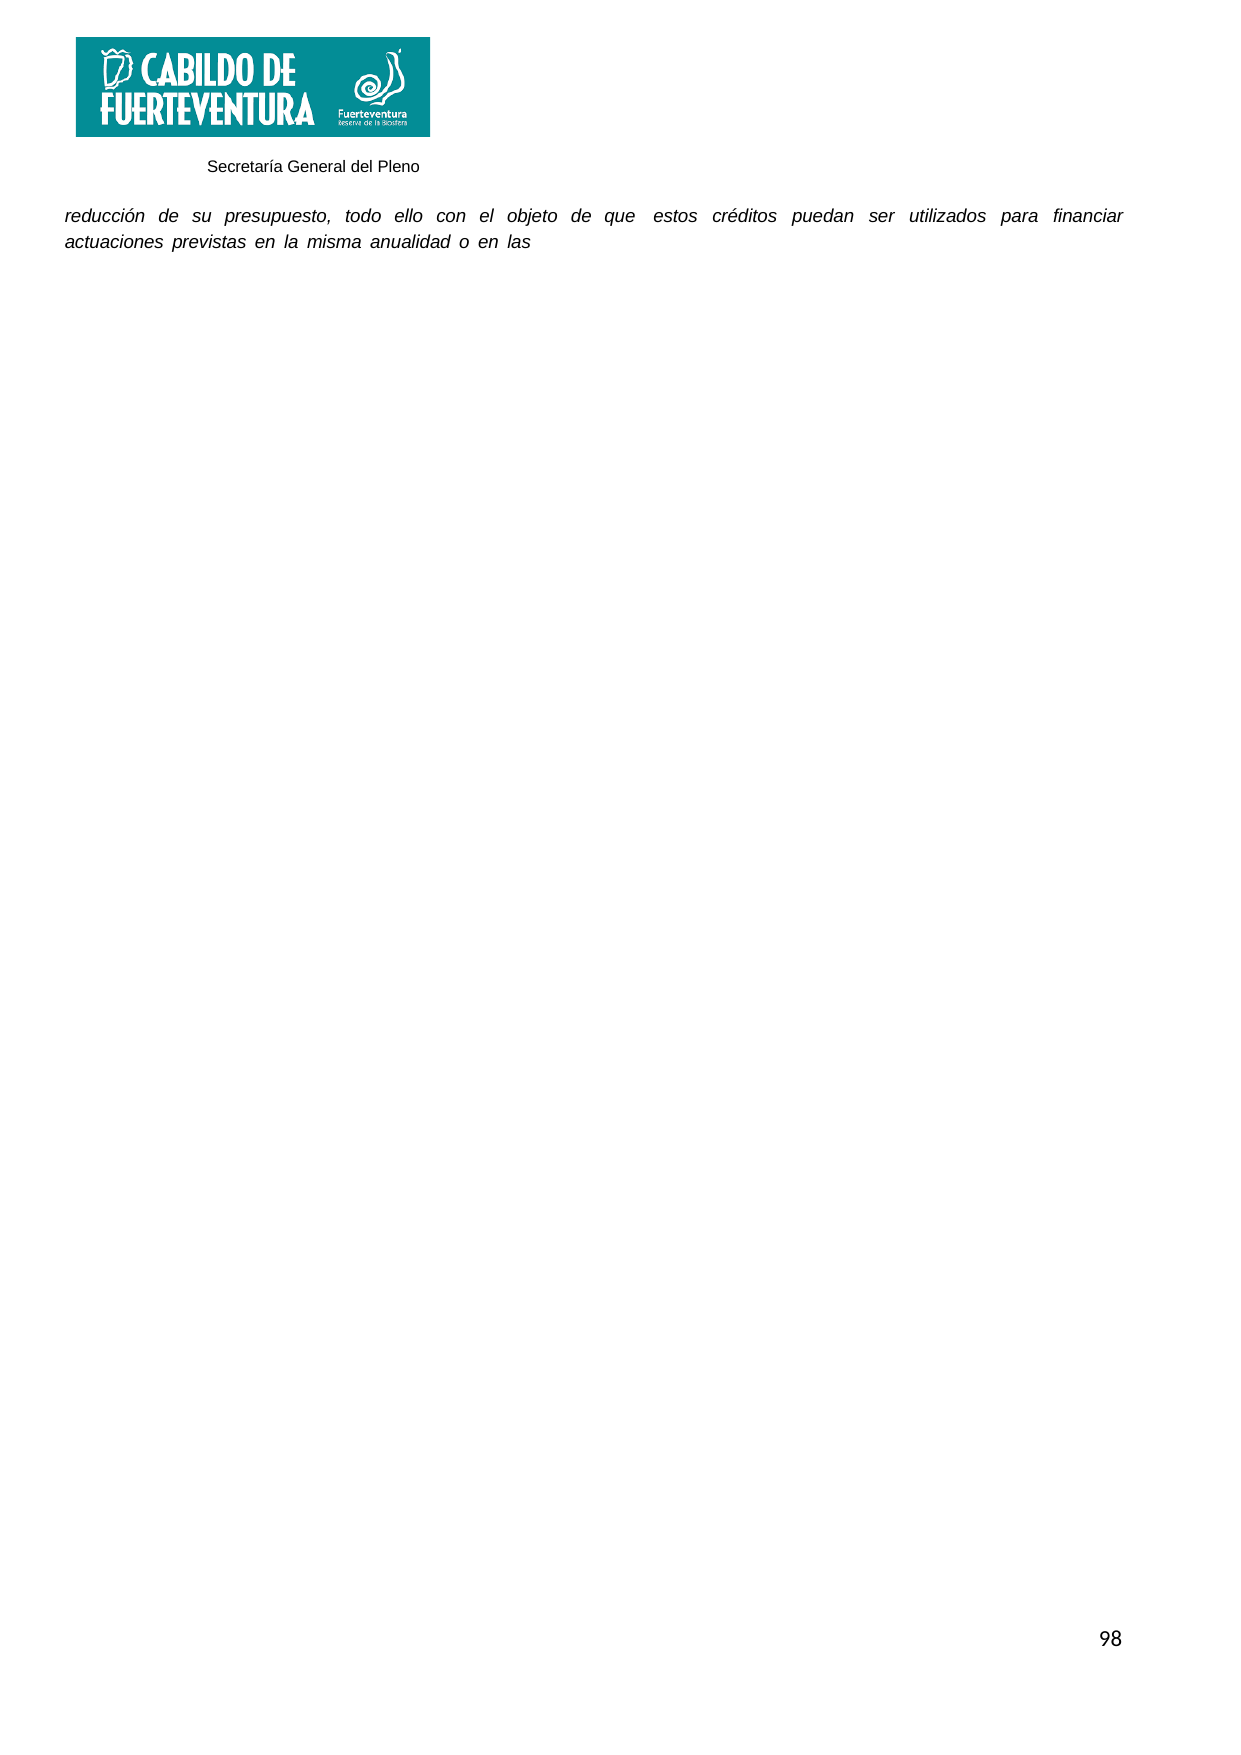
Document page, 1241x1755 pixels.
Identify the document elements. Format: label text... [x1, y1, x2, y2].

text reducción de su presupuesto, todo ello con el objeto de que estos créditos puedan ser utilizados para financiar actuaciones previstas en la misma anualidad o en las [64, 204, 1123, 252]
